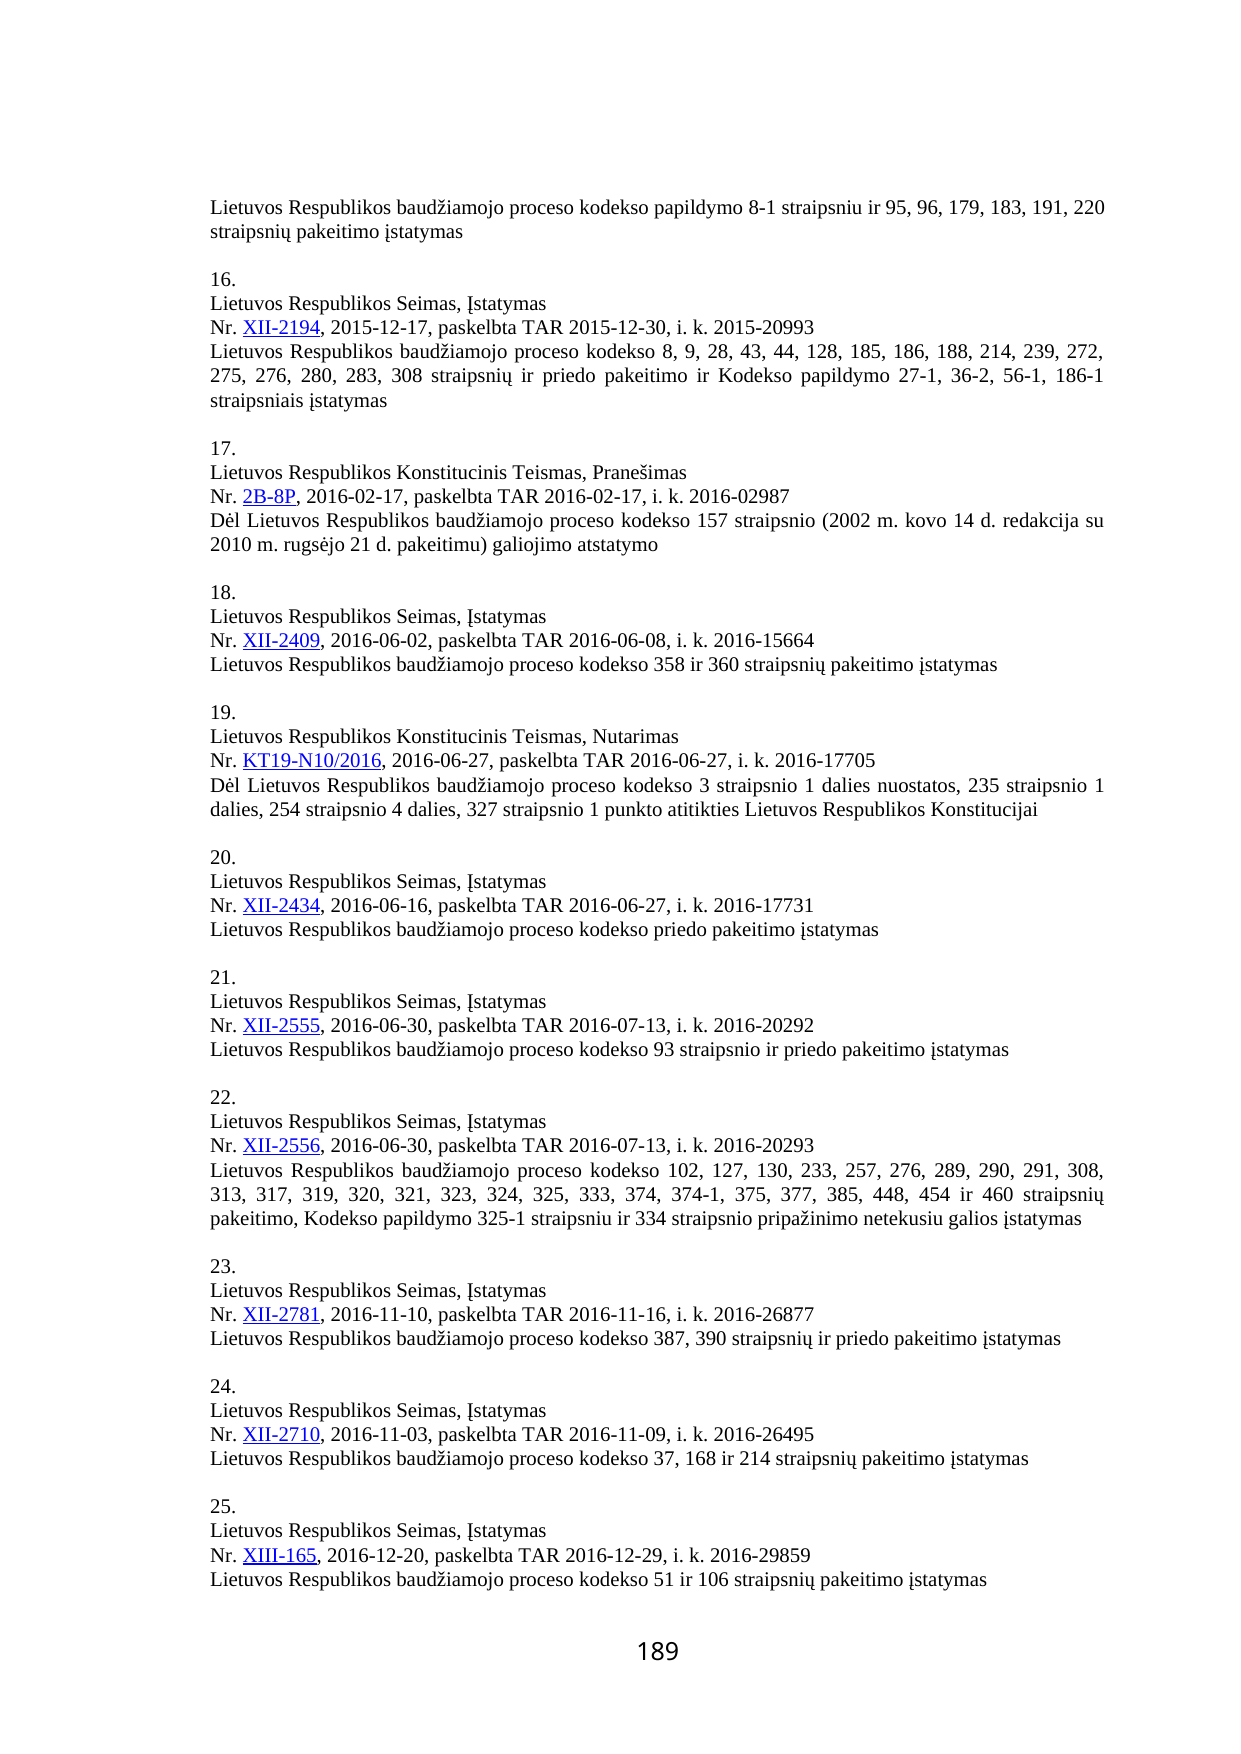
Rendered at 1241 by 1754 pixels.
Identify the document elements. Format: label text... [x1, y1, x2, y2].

text Lietuvos Respublikos baudžiamojo proceso kodekso 387, 390 straipsnių ir priedo pakeitimo įstatymas [210, 1326, 1106, 1350]
text Nr. XIII-165, 2016-12-20, paskelbta TAR 2016-12-29, i. k. 2016-29859 [210, 1542, 1106, 1567]
text Nr. XII-2710, 2016-11-03, paskelbta TAR 2016-11-09, i. k. 2016-26495 [210, 1422, 1106, 1446]
text 25. [210, 1494, 1106, 1518]
text 23. [210, 1254, 1106, 1278]
text Lietuvos Respublikos baudžiamojo proceso kodekso 93 straipsnio ir priedo pakeitimo įstatymas [210, 1037, 1106, 1061]
text Lietuvos Respublikos Seimas, Įstatymas [210, 989, 1106, 1013]
text Dėl Lietuvos Respublikos baudžiamojo proceso kodekso 3 straipsnio 1 dalies nuostatos, 235 straipsnio 1 dalies, 254 straipsnio 4 dalies, 327 straipsnio 1 punkto atitikties Lietuvos Respublikos Konstitucijai [210, 772, 1106, 821]
text Lietuvos Respublikos baudžiamojo proceso kodekso priedo pakeitimo įstatymas [210, 917, 1106, 941]
text Nr. XII-2409, 2016-06-02, paskelbta TAR 2016-06-08, i. k. 2016-15664 [210, 628, 1106, 652]
text Dėl Lietuvos Respublikos baudžiamojo proceso kodekso 157 straipsnio (2002 m. kovo 14 d. redakcija su 2010 m. rugsėjo 21 d. pakeitimu) galiojimo atstatymo [210, 508, 1106, 556]
text Nr. XII-2556, 2016-06-30, paskelbta TAR 2016-07-13, i. k. 2016-20293 [210, 1133, 1106, 1157]
text Lietuvos Respublikos Seimas, Įstatymas [210, 1109, 1106, 1133]
text 21. [210, 965, 1106, 989]
text Lietuvos Respublikos Seimas, Įstatymas [210, 1398, 1106, 1422]
text Lietuvos Respublikos Seimas, Įstatymas [210, 291, 1106, 315]
text Nr. XII-2194, 2015-12-17, paskelbta TAR 2015-12-30, i. k. 2015-20993 [210, 315, 1106, 339]
text Lietuvos Respublikos Konstitucinis Teismas, Pranešimas [210, 460, 1106, 484]
text Lietuvos Respublikos Seimas, Įstatymas [210, 1518, 1106, 1542]
text 20. [210, 845, 1106, 869]
text Lietuvos Respublikos baudžiamojo proceso kodekso 51 ir 106 straipsnių pakeitimo įstatymas [210, 1567, 1106, 1591]
text 16. [210, 267, 1106, 291]
text Lietuvos Respublikos baudžiamojo proceso kodekso papildymo 8-1 straipsniu ir 95, 96, 179, 183, 191, 220 straipsnių pakeitimo įstatymas [210, 195, 1106, 243]
text Nr. 2B-8P, 2016-02-17, paskelbta TAR 2016-02-17, i. k. 2016-02987 [210, 484, 1106, 508]
text 24. [210, 1374, 1106, 1398]
text 22. [210, 1085, 1106, 1109]
text Lietuvos Respublikos Konstitucinis Teismas, Nutarimas [210, 724, 1106, 748]
text Nr. KT19-N10/2016, 2016-06-27, paskelbta TAR 2016-06-27, i. k. 2016-17705 [210, 748, 1106, 772]
text Lietuvos Respublikos baudžiamojo proceso kodekso 102, 127, 130, 233, 257, 276, 289, 290, 291, 308, 313, 317, 319, 320, 321, 323, 324, 325, 333, 374, 374-1, 375, 377, 385, 448, 454 ir 460 straipsnių pakeitimo, Kodekso papildymo 325-1 straipsniu ir 334 straipsnio pripažinimo netekusiu galios įstatymas [210, 1157, 1106, 1230]
text Lietuvos Respublikos baudžiamojo proceso kodekso 358 ir 360 straipsnių pakeitimo įstatymas [210, 652, 1106, 676]
text Lietuvos Respublikos baudžiamojo proceso kodekso 8, 9, 28, 43, 44, 128, 185, 186, 188, 214, 239, 272, 275, 276, 280, 283, 308 straipsnių ir priedo pakeitimo ir Kodekso papildymo 27-1, 36-2, 56-1, 186-1 straipsniais įstatymas [210, 339, 1106, 412]
text Nr. XII-2781, 2016-11-10, paskelbta TAR 2016-11-16, i. k. 2016-26877 [210, 1302, 1106, 1326]
text 19. [210, 700, 1106, 724]
text Lietuvos Respublikos Seimas, Įstatymas [210, 869, 1106, 893]
text Lietuvos Respublikos Seimas, Įstatymas [210, 1278, 1106, 1302]
text Nr. XII-2434, 2016-06-16, paskelbta TAR 2016-06-27, i. k. 2016-17731 [210, 893, 1106, 917]
text Lietuvos Respublikos Seimas, Įstatymas [210, 604, 1106, 628]
text Lietuvos Respublikos baudžiamojo proceso kodekso 37, 168 ir 214 straipsnių pakeitimo įstatymas [210, 1446, 1106, 1470]
text 18. [210, 580, 1106, 604]
text 17. [210, 436, 1106, 460]
text Nr. XII-2555, 2016-06-30, paskelbta TAR 2016-07-13, i. k. 2016-20292 [210, 1013, 1106, 1037]
